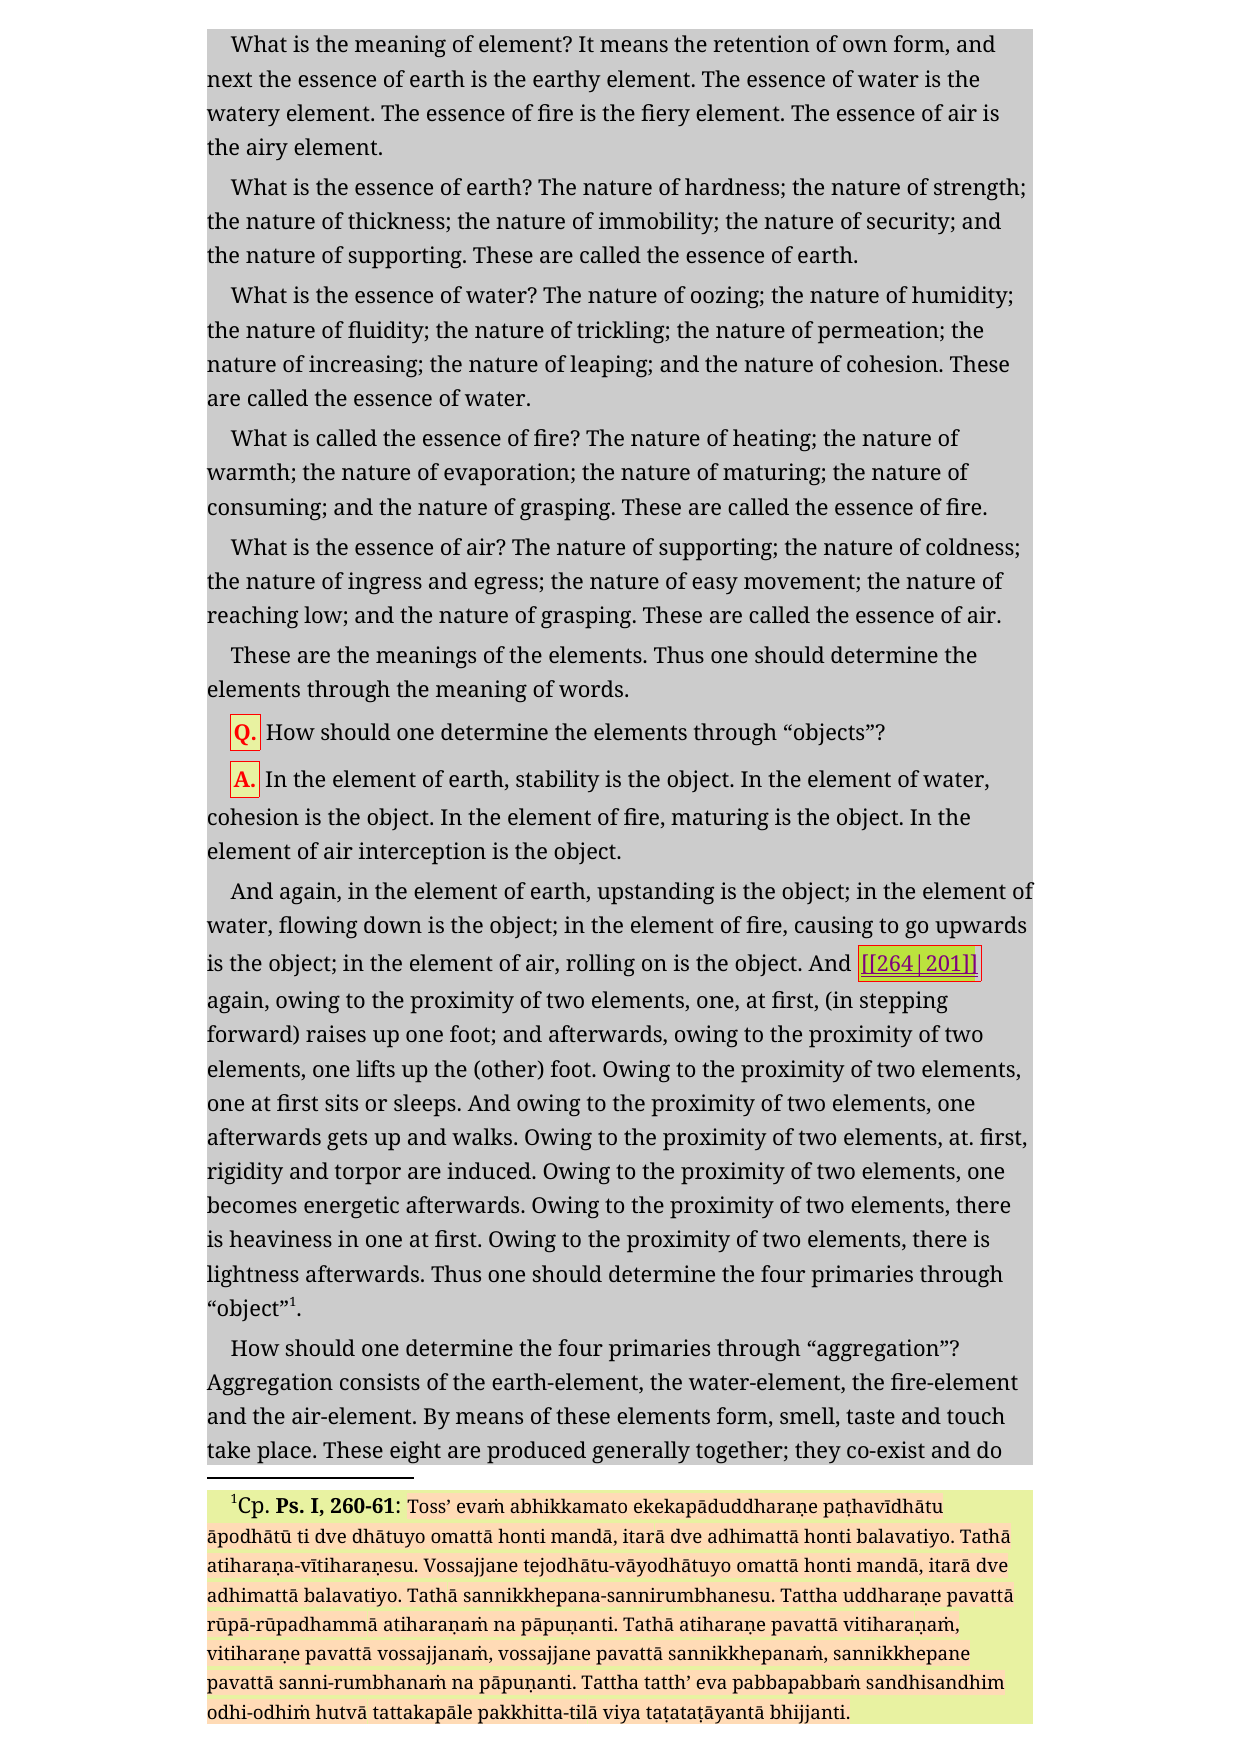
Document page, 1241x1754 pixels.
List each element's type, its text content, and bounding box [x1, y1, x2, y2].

text Cp. Ps. I, 260-61: Toss’ evaṁ abhikkamato ekekapāduddharaṇe paṭhavīdhātu āpodhātū ti dve dhātuyo omattā honti mandā, itarā dve adhimattā honti balavatiyo. Tathā atiharaṇa-vītiharaṇesu. Vossajjane tejodhātu-vāyodhātuyo omattā honti mandā, itarā dve adhimattā balavatiyo. Tathā sannikkhepana-sannirumbhanesu. Tattha uddharaṇe pavattā rūpā-rūpadhammā atiharaṇaṁ na pāpuṇanti. Tathā atiharaṇe pavattā vitiharaṇaṁ, vitiharaṇe pavattā vossajjanaṁ, vossajjane pavattā sannikkhepanaṁ, sannikkhepane pavattā sanni-rumbhanaṁ na pāpuṇanti. Tattha tatth’ eva pabbapabbaṁ sandhisandhim odhi-odhiṁ hutvā tattakapāle pakkhitta-tilā viya taṭataṭāyantā bhijjanti. [207, 1490, 1033, 1724]
text And again, in the element of earth, upstanding is the object; in the element of water, flowing down is the object; in the element of fire, causing to go upwards is the object; in the element of air, rolling on is the object. And [[264|201]] again, owing to the proximity of two elements, one, at first, (in stepping forward) raises up one foot; and afterwards, owing to the proximity of two elements, one lifts up the (other) foot. Owing to the proximity of two elements, one at first sits or sleeps. And owing to the proximity of two elements, one afterwards gets up and walks. Owing to the proximity of two elements, at. first, rigidity and torpor are induced. Owing to the proximity of two elements, one becomes energetic afterwards. Owing to the proximity of two elements, there is heaviness in one at first. Owing to the proximity of two elements, there is lightness afterwards. Thus one should determine the four primaries through “object”. [207, 876, 1033, 1323]
text A. In the element of earth, stability is the object. In the element of water, cohesion is the object. In the element of fire, maturing is the object. In the element of air interception is the object. [207, 761, 1033, 866]
text What is the essence of earth? The nature of hardness; the nature of strength; the nature of thickness; the nature of immobility; the nature of security; and the nature of supporting. These are called the essence of earth. [207, 172, 1033, 270]
text What is called the essence of fire? The nature of heating; the nature of warmth; the nature of evaporation; the nature of maturing; the nature of consuming; and the nature of grasping. These are called the essence of fire. [207, 423, 1033, 521]
text These are the meanings of the elements. Thus one should determine the elements through the meaning of words. [207, 640, 1033, 704]
text What is the meaning of element? It means the retention of own form, and next the essence of earth is the earthy element. The essence of water is the watery element. The essence of fire is the fiery element. The essence of air is the airy element. [207, 29, 1033, 162]
text Q. How should one determine the elements through “objects”? [261, 714, 1033, 750]
text How should one determine the four primaries through “aggregation”? Aggregation consists of the earth-element, the water-element, the fire-element and the air-element. By means of these elements form, smell, taste and touch take place. These eight are produced generally together; they co-exist and do [207, 1333, 1033, 1465]
text What is the essence of water? The nature of oozing; the nature of humidity; the nature of fluidity; the nature of trickling; the nature of permeation; the nature of increasing; the nature of leaping; and the nature of cohesion. These are called the essence of water. [207, 281, 1033, 413]
text What is the essence of air? The nature of supporting; the nature of coldness; the nature of ingress and egress; the nature of easy movement; the nature of reaching low; and the nature of grasping. These are called the essence of air. [207, 532, 1033, 630]
